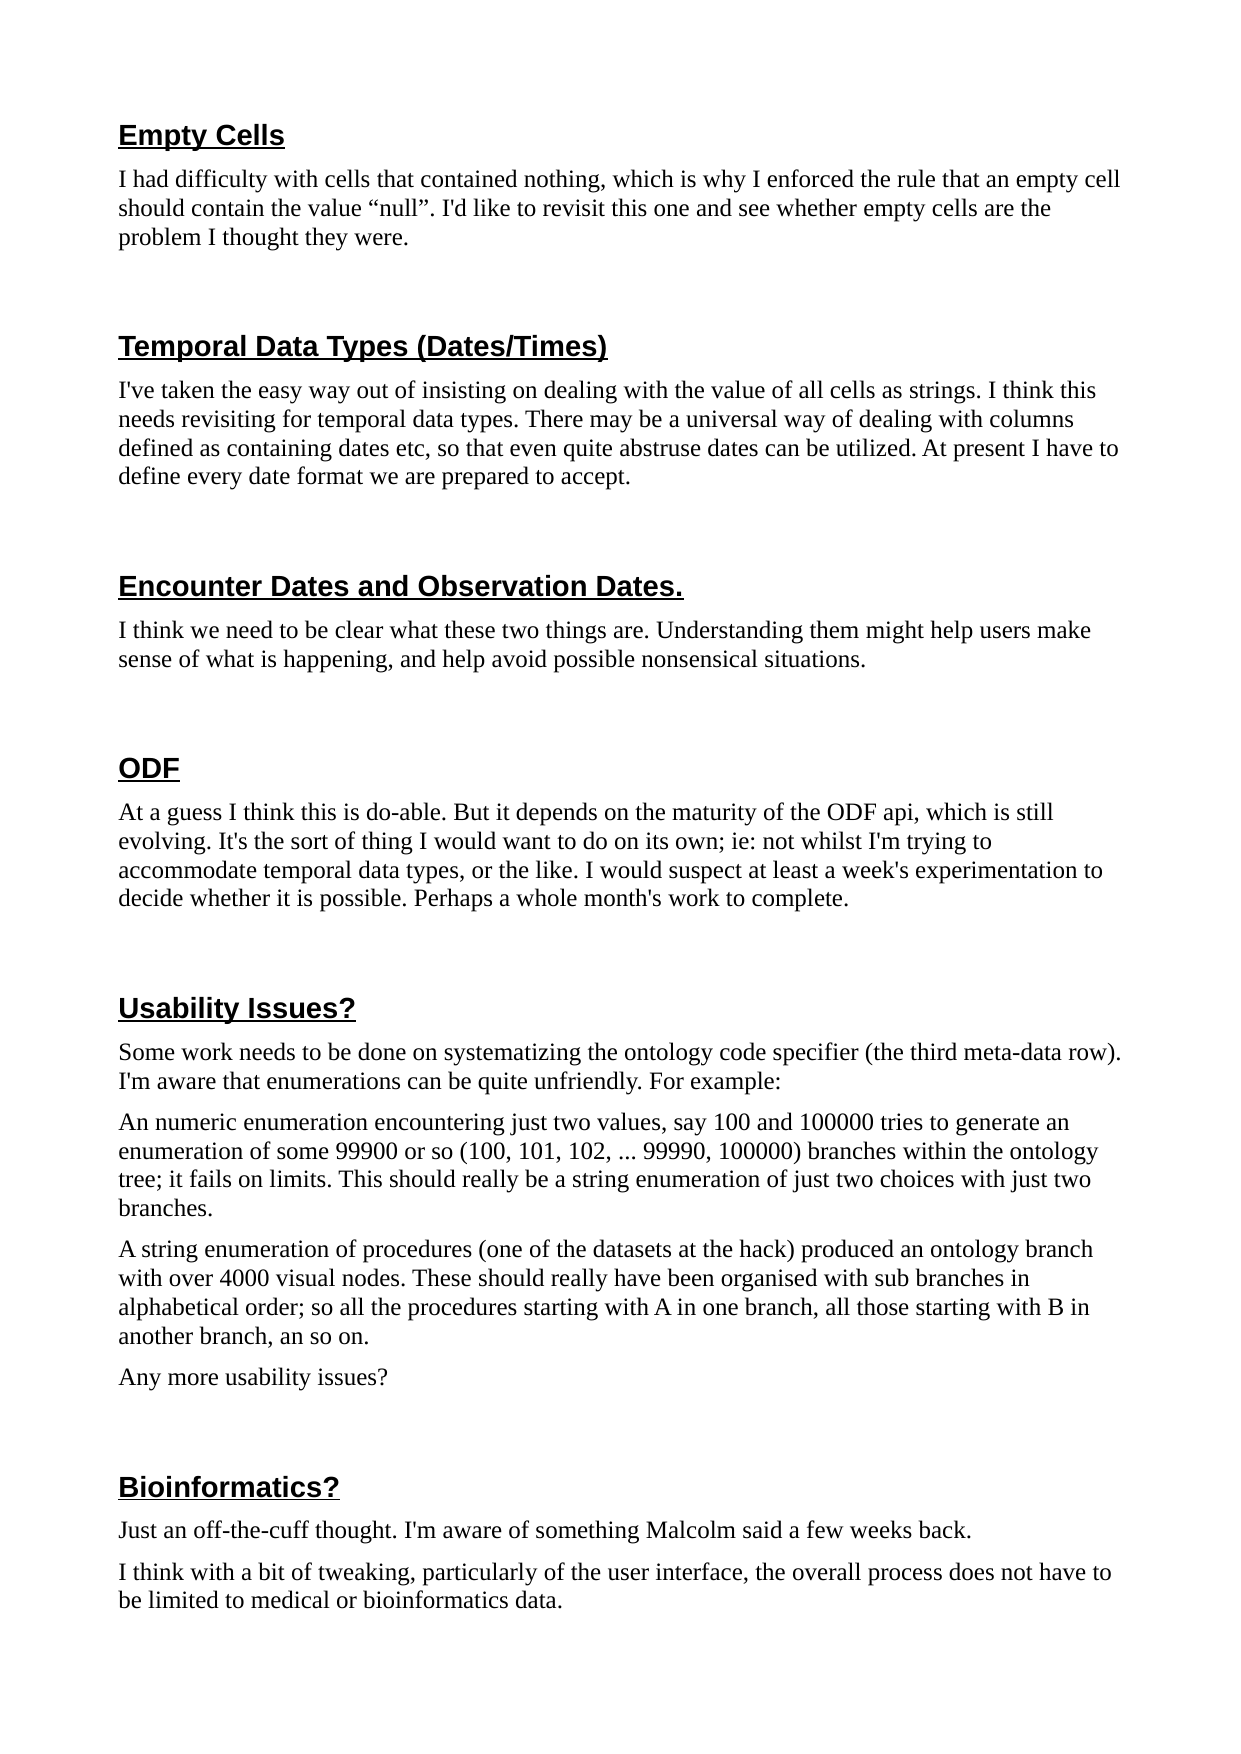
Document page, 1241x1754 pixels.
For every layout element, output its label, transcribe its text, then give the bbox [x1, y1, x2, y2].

text A string enumeration of procedures (one of the datasets at the hack) produced an ontology branch with over 4000 visual nodes. These should really have been organised with sub branches in alphabetical order; so all the procedures starting with A in one branch, all those starting with B in another branch, an so on. [118, 1234, 1122, 1349]
text I think with a bit of tweaking, particularly of the user interface, the overall process does not have to be limited to medical or bioinformatics data. [118, 1557, 1122, 1614]
text At a guess I think this is do-able. But it depends on the maturity of the ODF api, which is still evolving. It's the sort of thing I would want to do on its own; ie: not whilst I'm trying to accommodate temporal data types, or the like. I would suspect at least a week's experimentation to decide whether it is possible. Perhaps a whole month's work to complete. [118, 797, 1122, 912]
subtitle Encounter Dates and Observation Dates. [118, 569, 1122, 602]
text I think we need to be clear what these two things are. Understanding them might help users make sense of what is happening, and help avoid possible nonsensical situations. [118, 615, 1122, 672]
subtitle Temporal Data Types (Dates/Times) [118, 329, 1122, 363]
text I've taken the easy way out of insisting on dealing with the value of all cells as strings. I think this needs revisiting for temporal data types. There may be a universal way of dealing with columns defined as containing dates etc, so that even quite abstruse dates can be utilized. At present I have to define every date format we are prepared to accept. [118, 375, 1122, 490]
subtitle Bioinformatics? [118, 1469, 1122, 1503]
text Some work needs to be done on systematizing the ontology code specifier (the third meta-data row). I'm aware that enumerations can be quite unfriendly. For example: [118, 1037, 1122, 1094]
text Just an off-the-cuff thought. I'm aware of something Malcolm said a few weeks back. [118, 1516, 1122, 1544]
text I had difficulty with cells that contained nothing, which is why I enforced the rule that an empty cell should contain the value “null”. I'd like to revisit this one and see whether empty cells are the problem I thought they were. [118, 164, 1122, 250]
text Any more usability issues? [118, 1362, 1122, 1391]
subtitle ODF [118, 751, 1122, 785]
subtitle Usability Issues? [118, 991, 1122, 1024]
text An numeric enumeration encountering just two values, say 100 and 100000 tries to generate an enumeration of some 99900 or so (100, 101, 102, ... 99990, 100000) branches within the ontology tree; it fails on limits. This should really be a string enumeration of just two choices with just two branches. [118, 1107, 1122, 1222]
subtitle Empty Cells [118, 118, 1122, 152]
